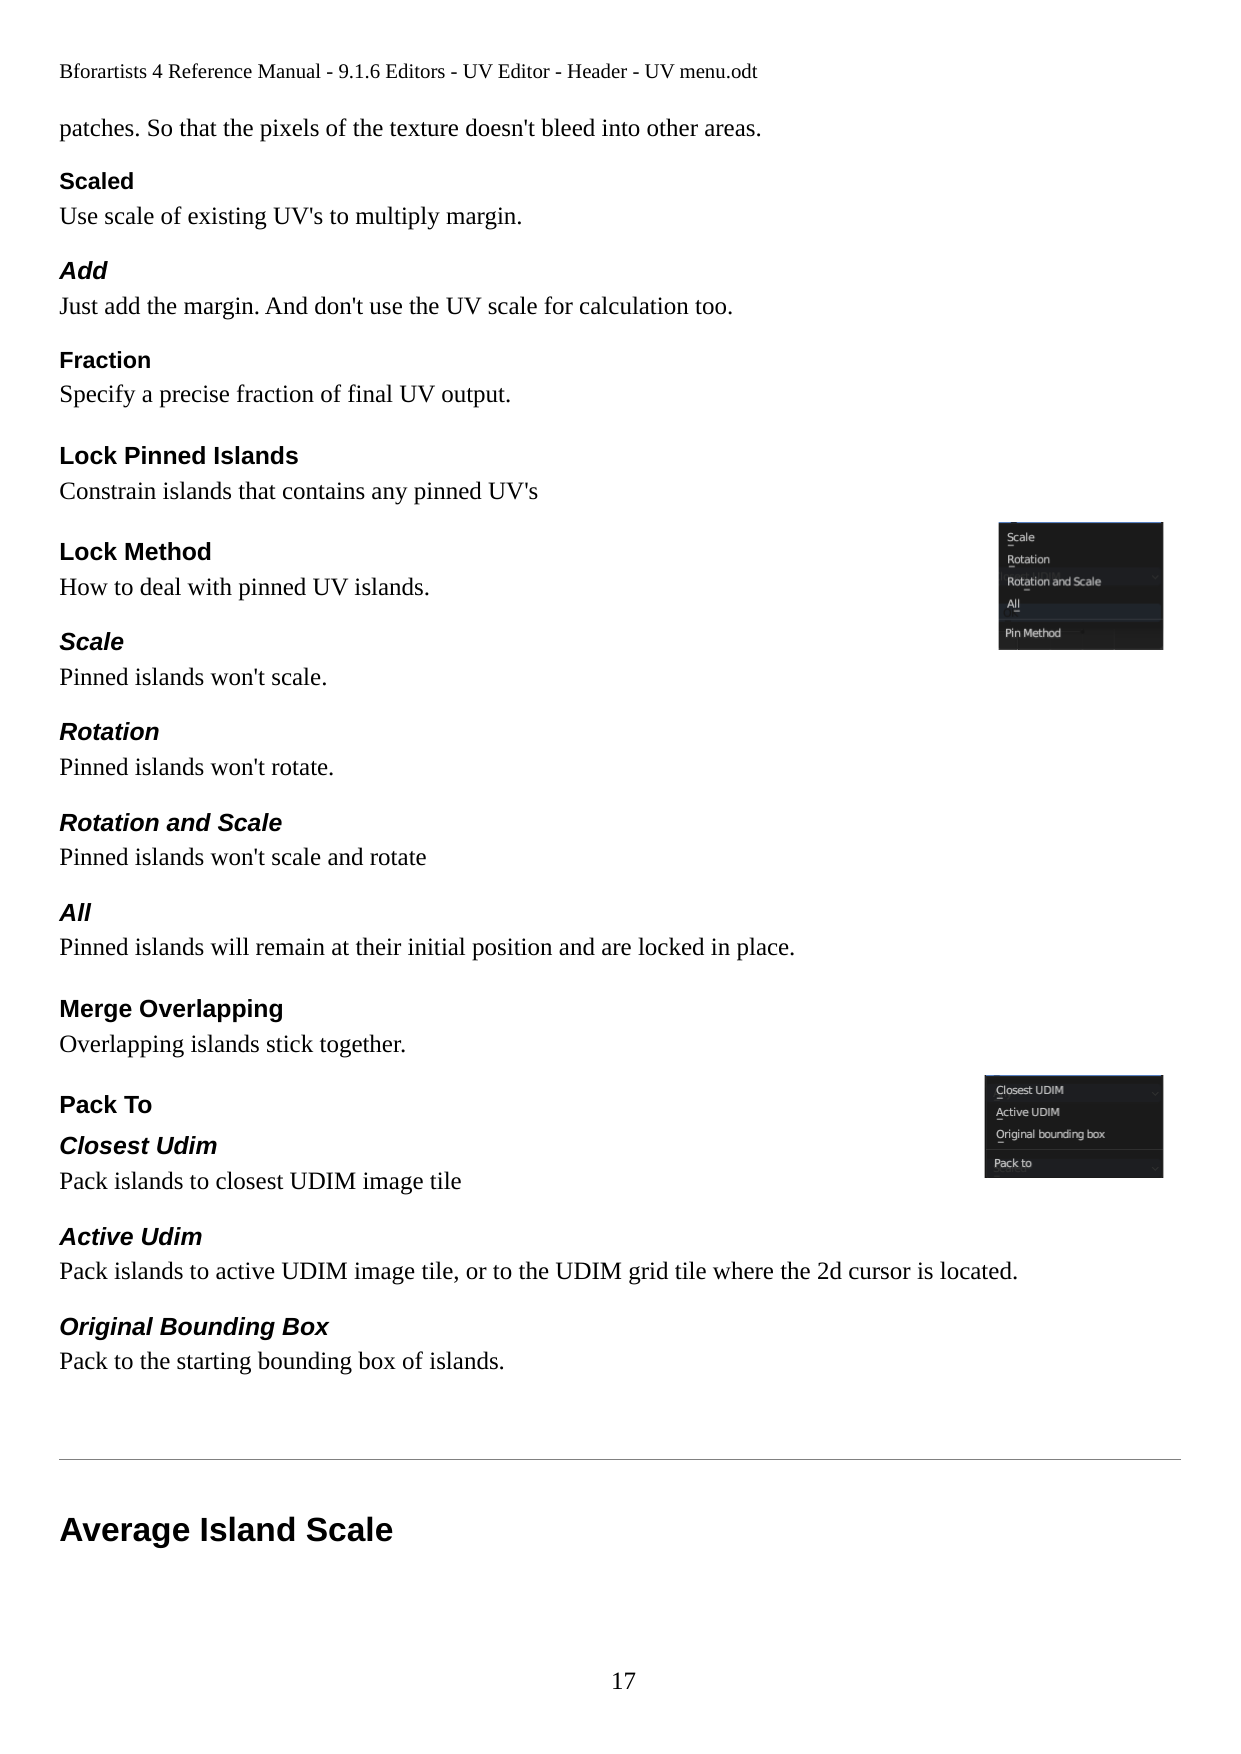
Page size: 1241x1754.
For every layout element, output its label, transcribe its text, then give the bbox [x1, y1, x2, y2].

subtitle Rotation [59, 717, 1181, 746]
subtitle [1164, 1090, 1181, 1119]
text Pack islands to active UDIM image tile, or to the UDIM grid tile where the 2d cursor is located. [59, 1256, 1181, 1285]
text Use scale of existing UV's to multiply margin. [59, 201, 1181, 230]
subtitle Fraction [59, 346, 1181, 373]
subtitle Scaled [59, 168, 1181, 195]
subtitle Merge Overlapping [59, 994, 1181, 1023]
text Pinned islands won't scale and rotate [59, 842, 1181, 871]
text Pinned islands won't rotate. [59, 752, 1181, 781]
subtitle Scale [59, 627, 1181, 656]
subtitle Pack To [59, 1090, 984, 1119]
picture [984, 1075, 1164, 1178]
text How to deal with pinned UV islands. [59, 572, 998, 601]
text Pinned islands won't scale. [59, 662, 1181, 691]
text Constrain islands that contains any pinned UV's [59, 476, 1181, 504]
text Just add the margin. And don't use the UV scale for calculation too. [59, 291, 1181, 320]
subtitle Original Bounding Box [59, 1312, 1181, 1340]
subtitle All [59, 898, 1181, 926]
text Overlapping islands stick together. [59, 1029, 1181, 1058]
text Pack islands to closest UDIM image tile [59, 1166, 1181, 1195]
subtitle Average Island Scale [59, 1509, 1181, 1548]
subtitle Active Udim [59, 1222, 1181, 1250]
subtitle Rotation and Scale [59, 808, 1181, 836]
text Pinned islands will remain at their initial position and are locked in place. [59, 932, 1181, 961]
subtitle Lock Pinned Islands [59, 441, 1181, 469]
text patches. So that the pixels of the texture doesn't bleed into other areas. [59, 113, 1181, 141]
picture [998, 522, 1164, 650]
subtitle Lock Method [59, 537, 998, 566]
subtitle Closest Udim [59, 1131, 984, 1160]
text Specify a precise fraction of final UV output. [59, 379, 1181, 408]
text Pack to the starting bounding box of islands. [59, 1346, 1181, 1375]
subtitle [1164, 537, 1181, 566]
subtitle [1164, 1131, 1181, 1160]
subtitle Add [59, 256, 1181, 285]
